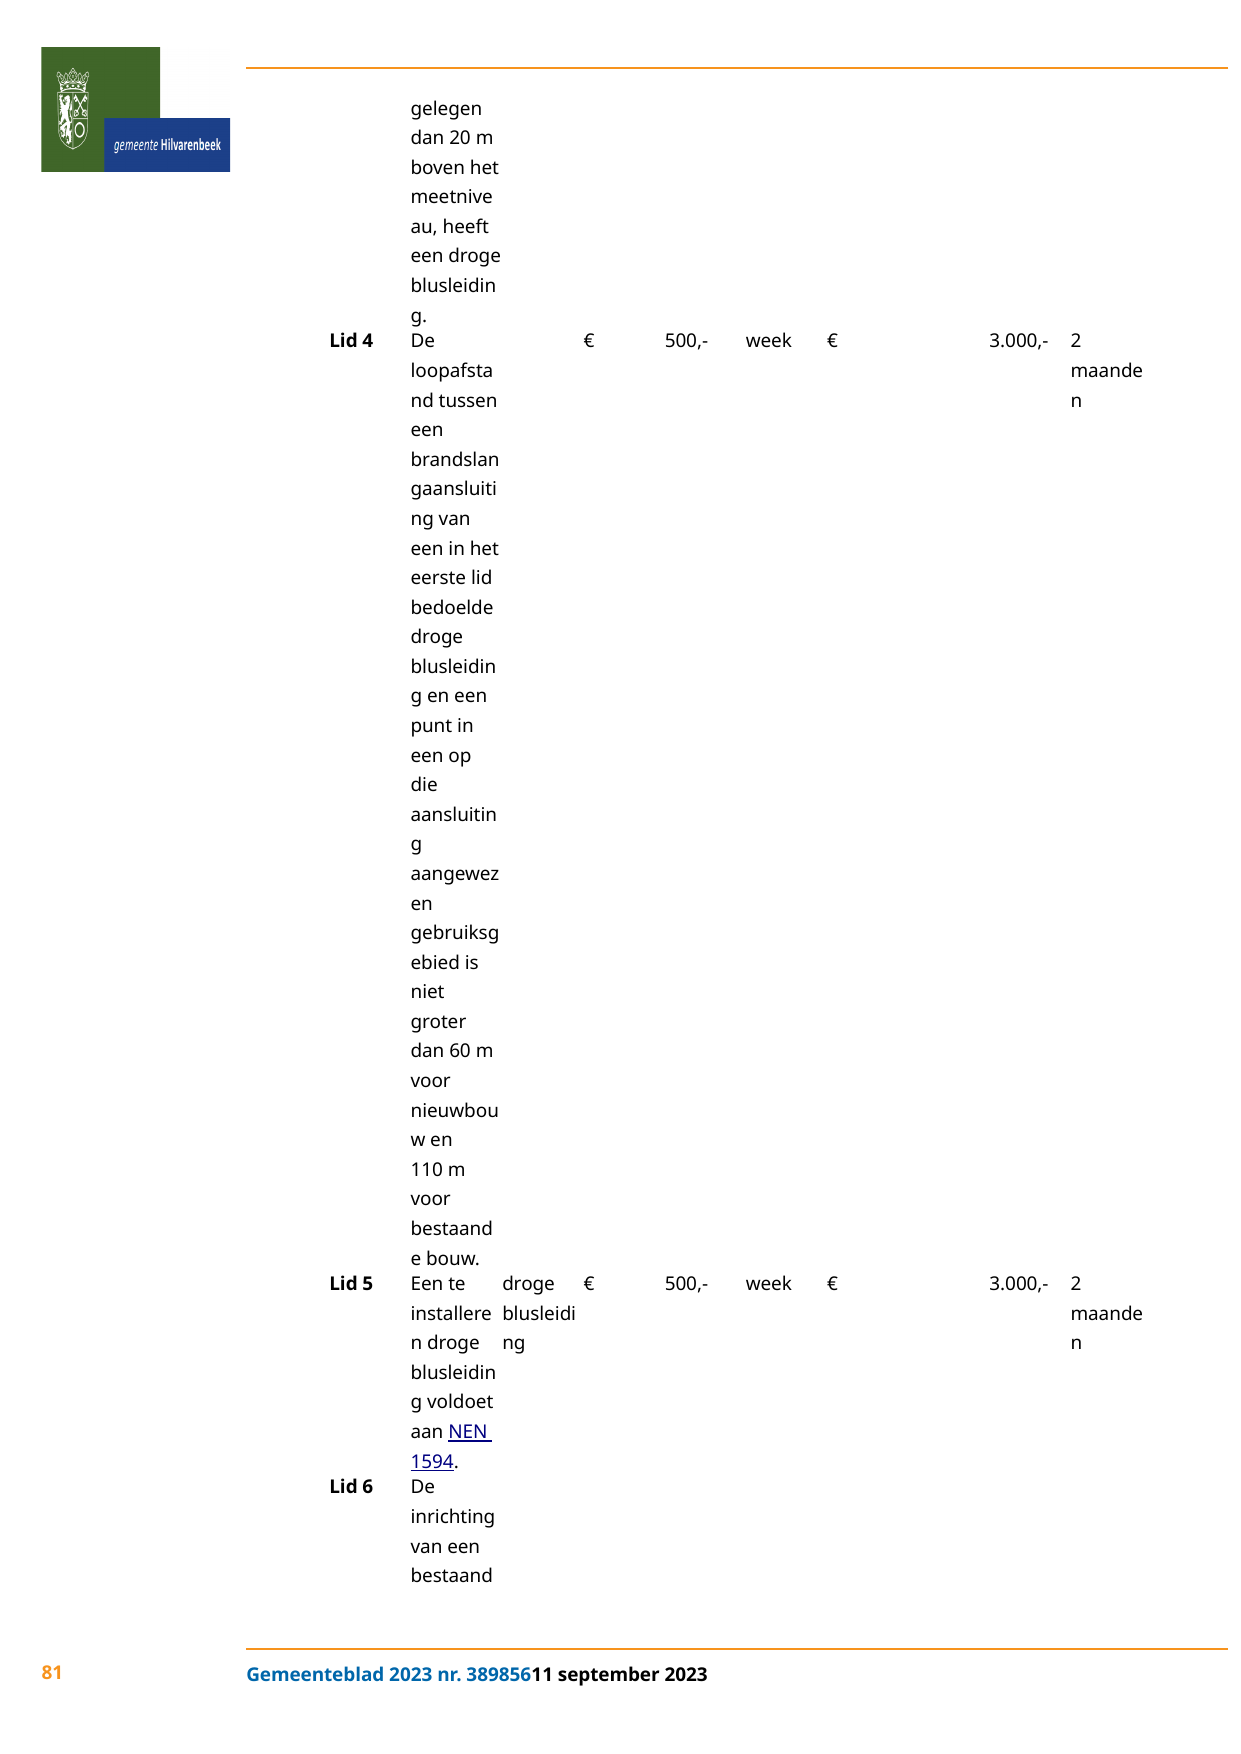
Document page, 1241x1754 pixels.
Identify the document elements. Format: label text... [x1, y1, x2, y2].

table_cell week [746, 328, 827, 1270]
table_cell [502, 95, 583, 328]
table_cell droge blusleiding [502, 1270, 583, 1474]
table_cell € [827, 1270, 989, 1474]
table_cell [746, 95, 827, 328]
table_cell [989, 1474, 1070, 1588]
table_cell € [583, 328, 664, 1270]
table_cell 2 maanden [1070, 1270, 1152, 1474]
table_cell Lid 4 [329, 328, 410, 1270]
table_cell € [583, 1270, 664, 1474]
table_cell [502, 1474, 583, 1588]
table_cell [1070, 1474, 1152, 1588]
table_cell [248, 328, 329, 1270]
table_cell [827, 95, 989, 328]
table_cell De inrichting van een bestaand [410, 1474, 502, 1588]
table_cell [248, 1474, 329, 1588]
table_cell [746, 1474, 827, 1588]
table_cell Lid 6 [329, 1474, 410, 1588]
table_cell [665, 1474, 746, 1588]
table_cell 3.000,- [989, 328, 1070, 1270]
table_cell Lid 5 [329, 1270, 410, 1474]
table_cell De loopafstand tussen een brandslangaansluiting van een in het eerste lid bedoelde droge blusleiding en een punt in een op die aansluiting aangewezen gebruiksgebied is niet groter dan 60 m voor nieuwbouw en 110 m voor bestaande bouw. [410, 328, 502, 1270]
table_cell 2 maanden [1070, 328, 1152, 1270]
table_cell [583, 95, 664, 328]
table_cell [502, 328, 583, 1270]
table_cell [1070, 95, 1152, 328]
table_cell [248, 1270, 329, 1474]
table_cell [329, 95, 410, 328]
table_cell [665, 95, 746, 328]
table_cell € [827, 328, 989, 1270]
table_cell Een te installeren droge blusleiding voldoet aan NEN 1594. [410, 1270, 502, 1474]
table_cell 500,- [665, 1270, 746, 1474]
table_cell [583, 1474, 664, 1588]
table_cell [827, 1474, 989, 1588]
table_cell [248, 95, 329, 328]
picture [41, 47, 231, 172]
table_cell week [746, 1270, 827, 1474]
table_cell gelegen dan 20 m boven het meetniveau, heeft een droge blusleiding. [410, 95, 502, 328]
table_cell [989, 95, 1070, 328]
table_cell 500,- [665, 328, 746, 1270]
table_cell 3.000,- [989, 1270, 1070, 1474]
